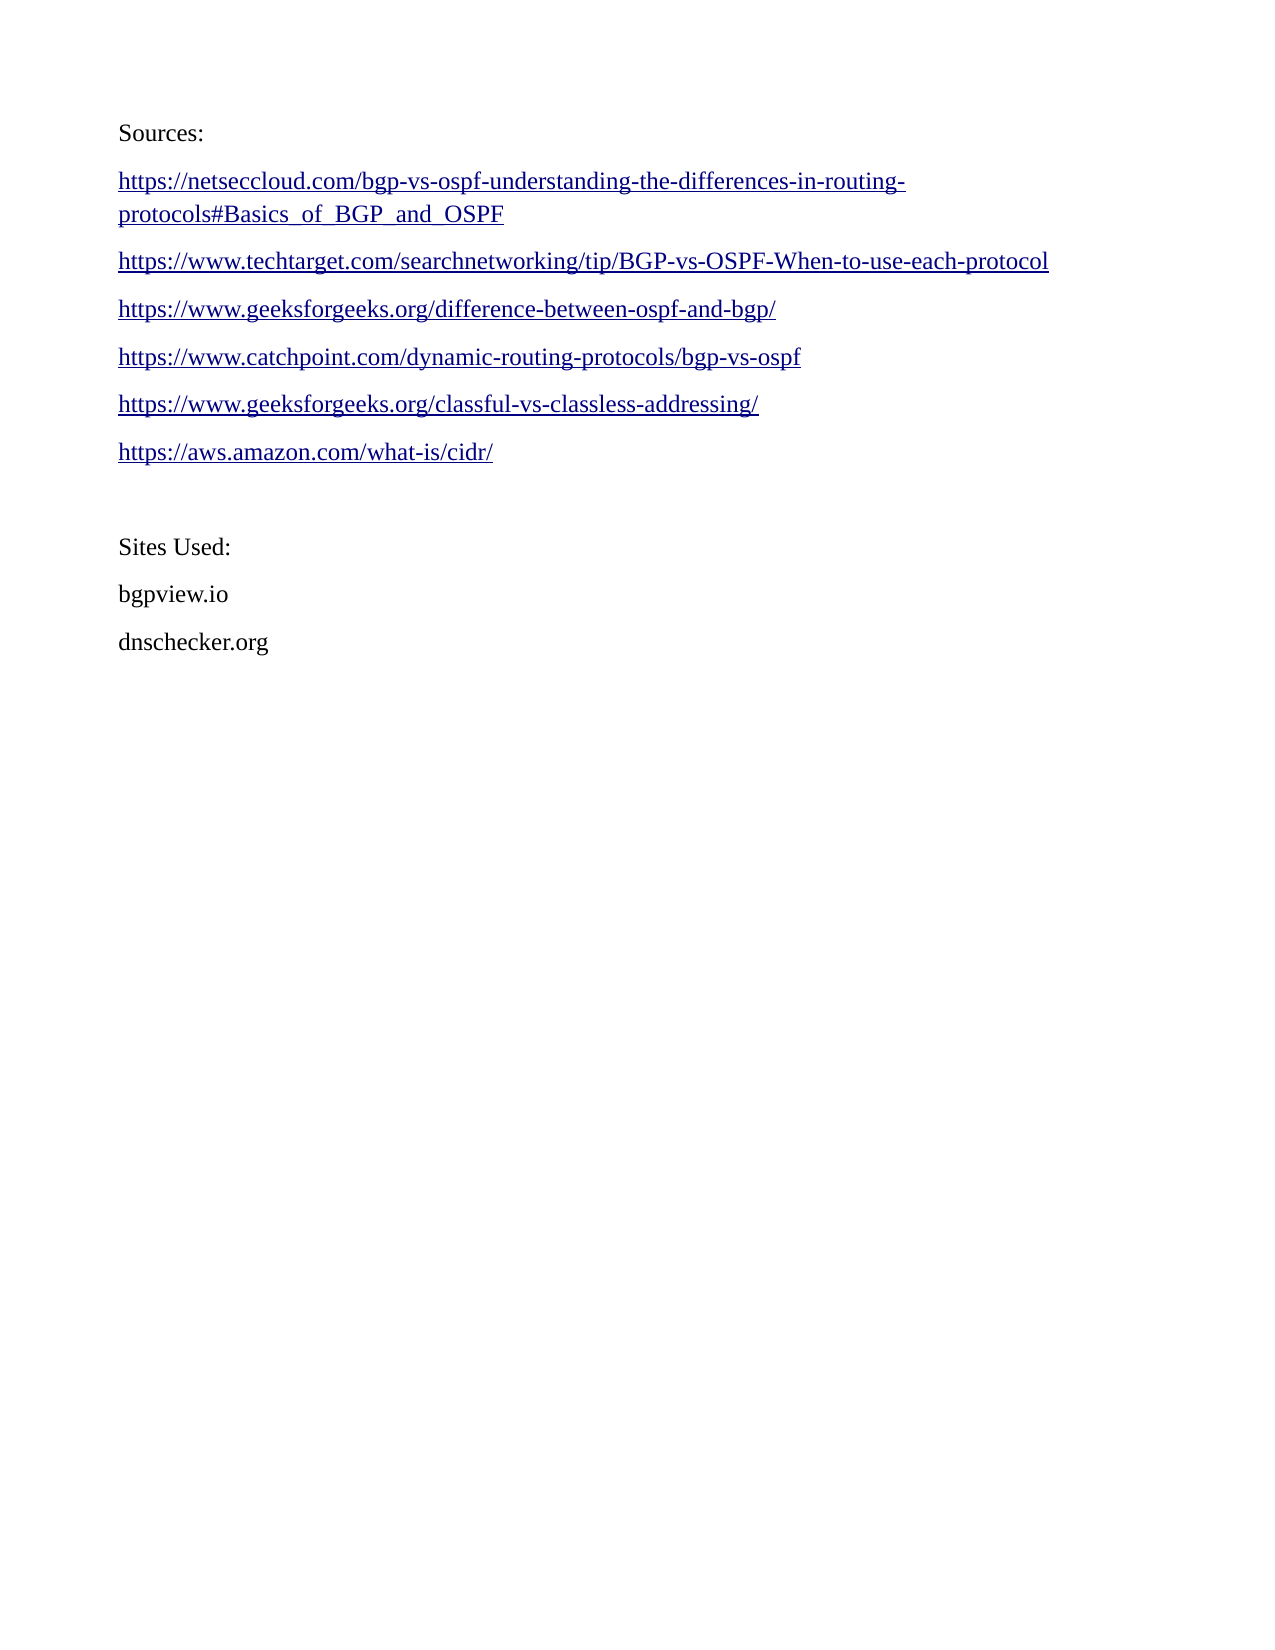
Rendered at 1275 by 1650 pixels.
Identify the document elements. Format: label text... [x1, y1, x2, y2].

text https://www.catchpoint.com/dynamic-routing-protocols/bgp-vs-ospf [118, 342, 1157, 370]
text https://www.geeksforgeeks.org/difference-between-ospf-and-bgp/ [118, 294, 1157, 323]
text https://aws.amazon.com/what-is/cidr/ [118, 437, 1157, 466]
text https://www.techtarget.com/searchnetworking/tip/BGP-vs-OSPF-When-to-use-each-protocol [118, 246, 1157, 275]
text dnschecker.org [118, 627, 1157, 656]
text Sources: [118, 118, 1157, 147]
text Sites Used: [118, 532, 1157, 561]
text https://netseccloud.com/bgp-vs-ospf-understanding-the-differences-in-routing-protocols#Basics_of_BGP_and_OSPF [118, 166, 1157, 227]
text bgpview.io [118, 579, 1157, 608]
text https://www.geeksforgeeks.org/classful-vs-classless-addressing/ [118, 389, 1157, 418]
